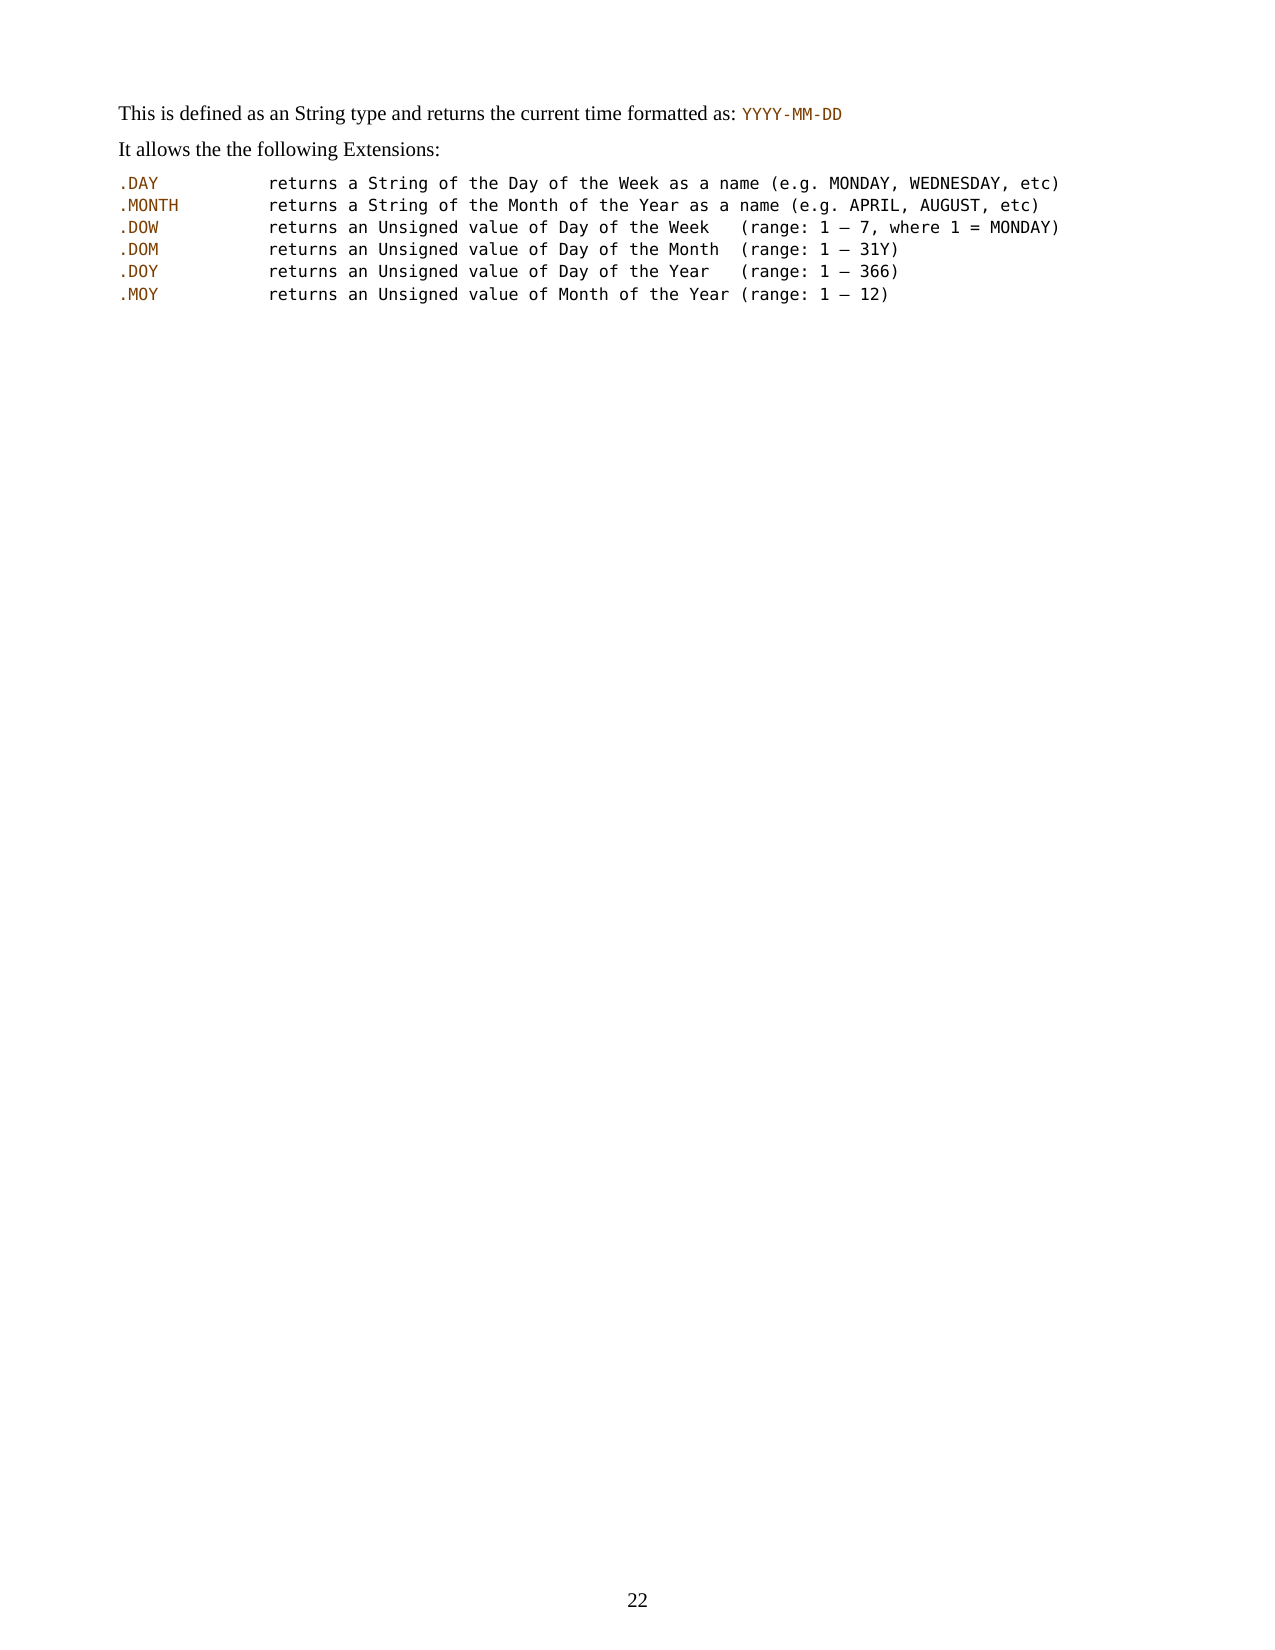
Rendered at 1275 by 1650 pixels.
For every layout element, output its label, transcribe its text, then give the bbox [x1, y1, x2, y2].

subtitle .DAY returns a String of the Day of the Week as a name (e.g. MONDAY, WEDNESDAY, etc) [118, 174, 1157, 193]
subtitle .DOM returns an Unsigned value of Day of the Month (range: 1 – 31Y) [118, 240, 1157, 259]
subtitle .DOY returns an Unsigned value of Day of the Year (range: 1 – 366) [118, 262, 1157, 282]
subtitle .DOW returns an Unsigned value of Day of the Week (range: 1 – 7, where 1 = MONDAY) [118, 218, 1157, 237]
subtitle It allows the the following Extensions: [118, 137, 1157, 161]
subtitle .MONTH returns a String of the Month of the Year as a name (e.g. APRIL, AUGUST, etc) [118, 196, 1157, 215]
subtitle .MOY returns an Unsigned value of Month of the Year (range: 1 – 12) [118, 284, 1157, 304]
subtitle This is defined as an String type and returns the current time formatted as: YYYY-MM-DD [118, 101, 1157, 124]
